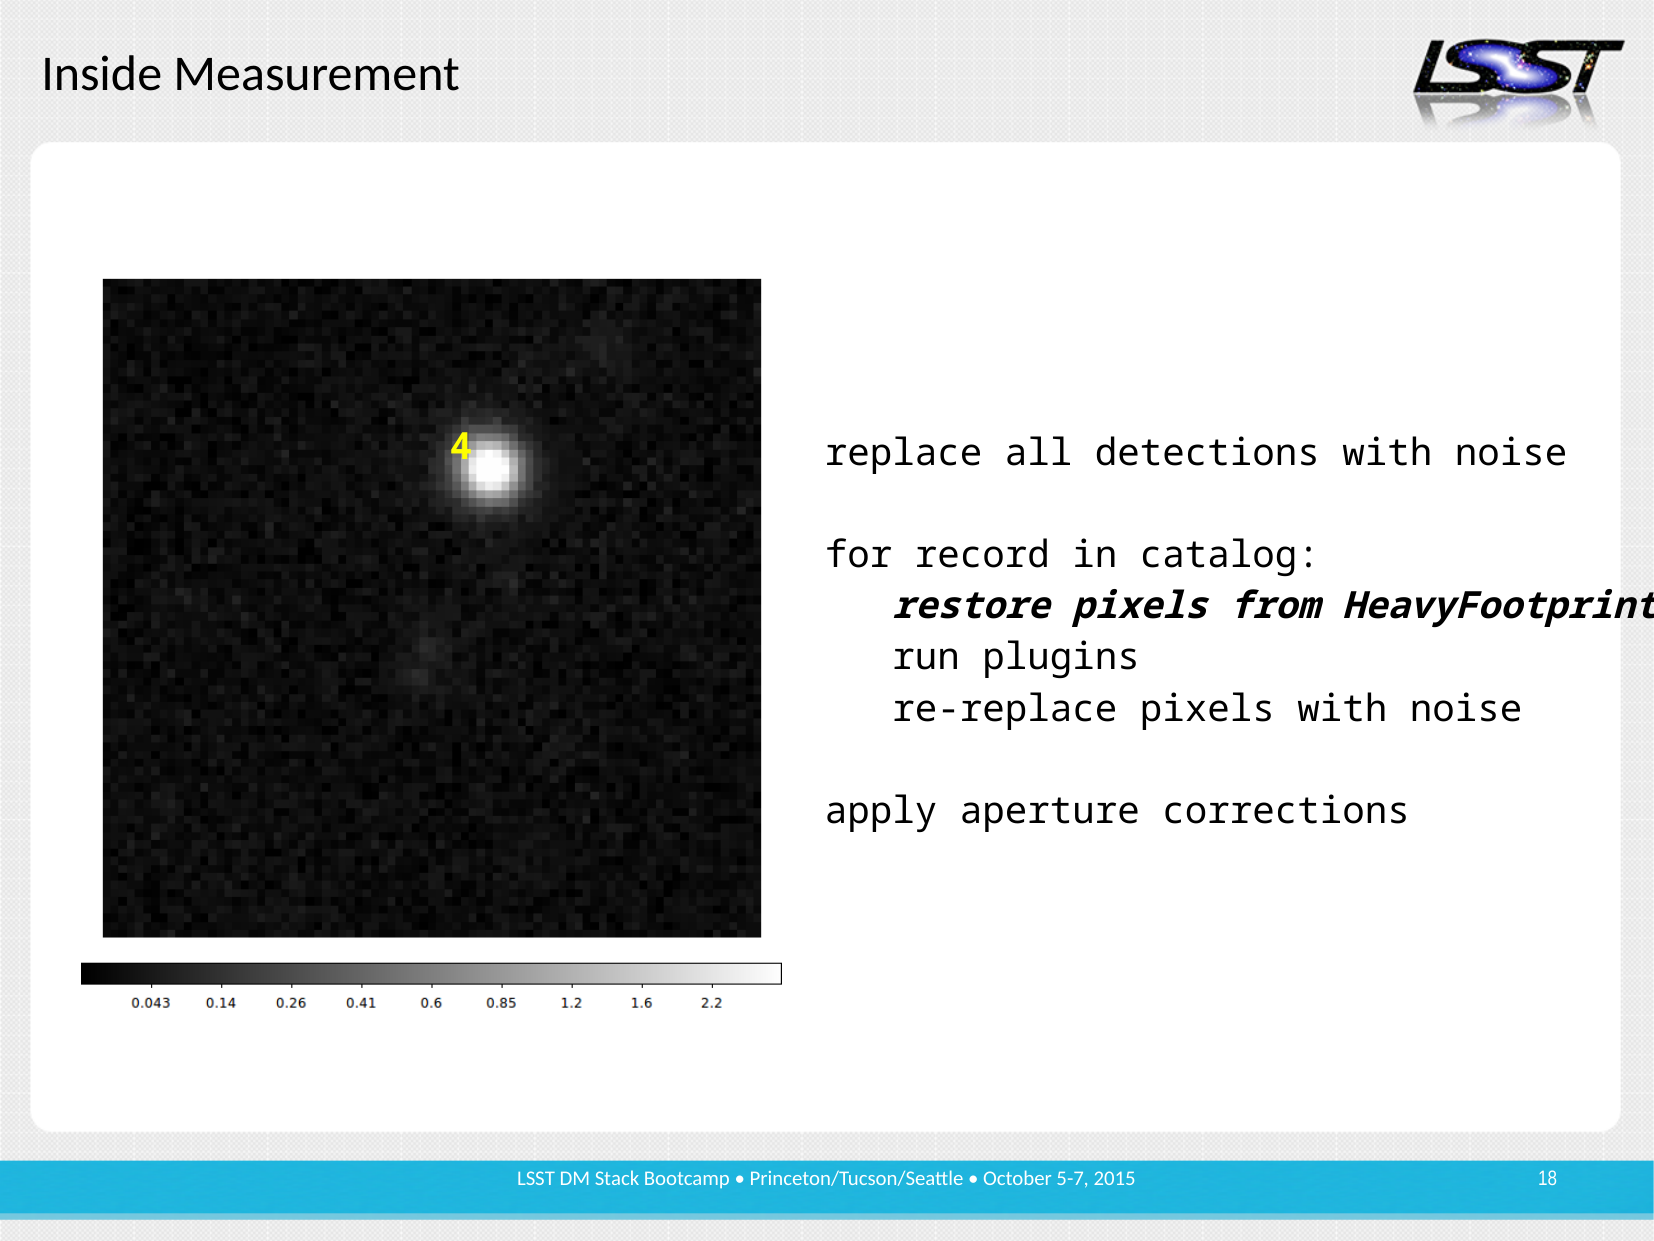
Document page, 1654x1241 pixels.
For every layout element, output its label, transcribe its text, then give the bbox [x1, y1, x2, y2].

picture [1648, 602, 1654, 614]
text_box 4 [435, 412, 484, 466]
picture [0, 0, 1654, 1241]
title Inside Measurement [41, 27, 1161, 129]
text_box replace all detections with noise for record in catalog: restore pixels from HeavyFootprint run plugins re-replace pixels with noise apply aperture corrections [810, 285, 1591, 976]
